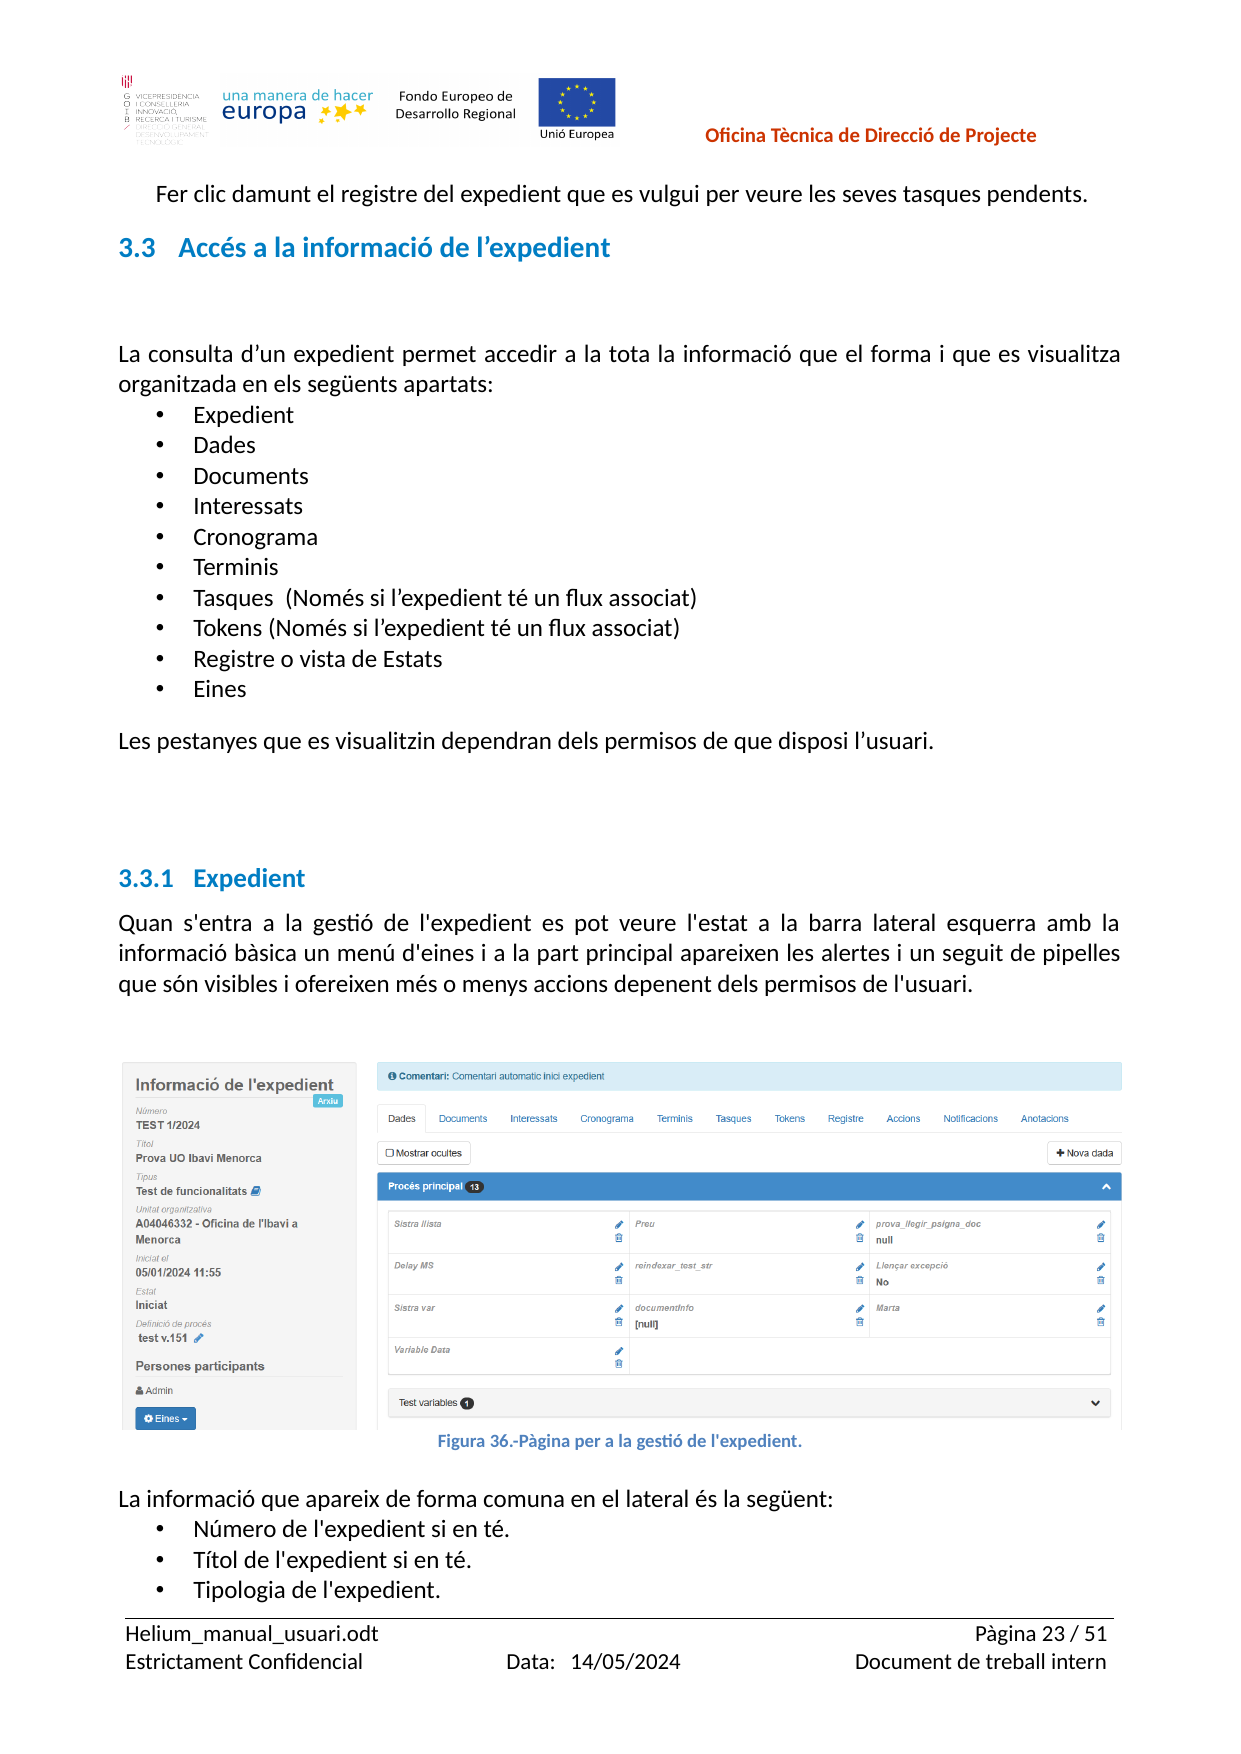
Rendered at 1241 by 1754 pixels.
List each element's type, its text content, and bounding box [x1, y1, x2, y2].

list Tipologia de l'expedient. [156, 1575, 1122, 1605]
text Quan s'entra a la gestió de l'expedient es pot veure l'estat a la barra lateral esquerra amb la informació bàsica un menú d'eines i a la part principal apareixen les alertes i un seguit de pipelles que són visibles i ofereixen més o menys accions depenent dels permisos de l'usuari. [118, 907, 1122, 998]
list Eines [156, 673, 1122, 704]
picture [118, 1059, 1123, 1430]
list Interessats [156, 490, 1122, 521]
list Terminis [156, 551, 1122, 582]
list Títol de l'expedient si en té. [156, 1544, 1122, 1575]
picture [118, 73, 213, 147]
list Número de l'expedient si en té. [156, 1514, 1122, 1544]
text La informació que apareix de forma comuna en el lateral és la següent: [118, 1483, 1122, 1514]
list Dades [156, 429, 1122, 460]
picture [219, 73, 621, 147]
list Expedient [156, 399, 1122, 429]
list Tokens (Només si l’expedient té un flux associat) [156, 612, 1122, 643]
list Registre o vista de Estats [156, 643, 1122, 673]
text Les pestanyes que es visualitzin dependran dels permisos de que disposi l’usuari. [118, 725, 1122, 755]
text Fer clic damunt el registre del expedient que es vulgui per veure les seves tasques pendents. [156, 178, 1122, 208]
subtitle Expedient [118, 861, 1122, 894]
text Figura 36.-Pàgina per a la gestió de l'expedient. [118, 1430, 1122, 1453]
text La consulta d’un expedient permet accedir a la tota la informació que el forma i que es visualitza organitzada en els següents apartats: [118, 338, 1122, 399]
list Documents [156, 460, 1122, 490]
subtitle Accés a la informació de l’expedient [118, 229, 1122, 264]
list Cronograma [156, 521, 1122, 551]
list Tasques (Només si l’expedient té un flux associat) [156, 582, 1122, 612]
